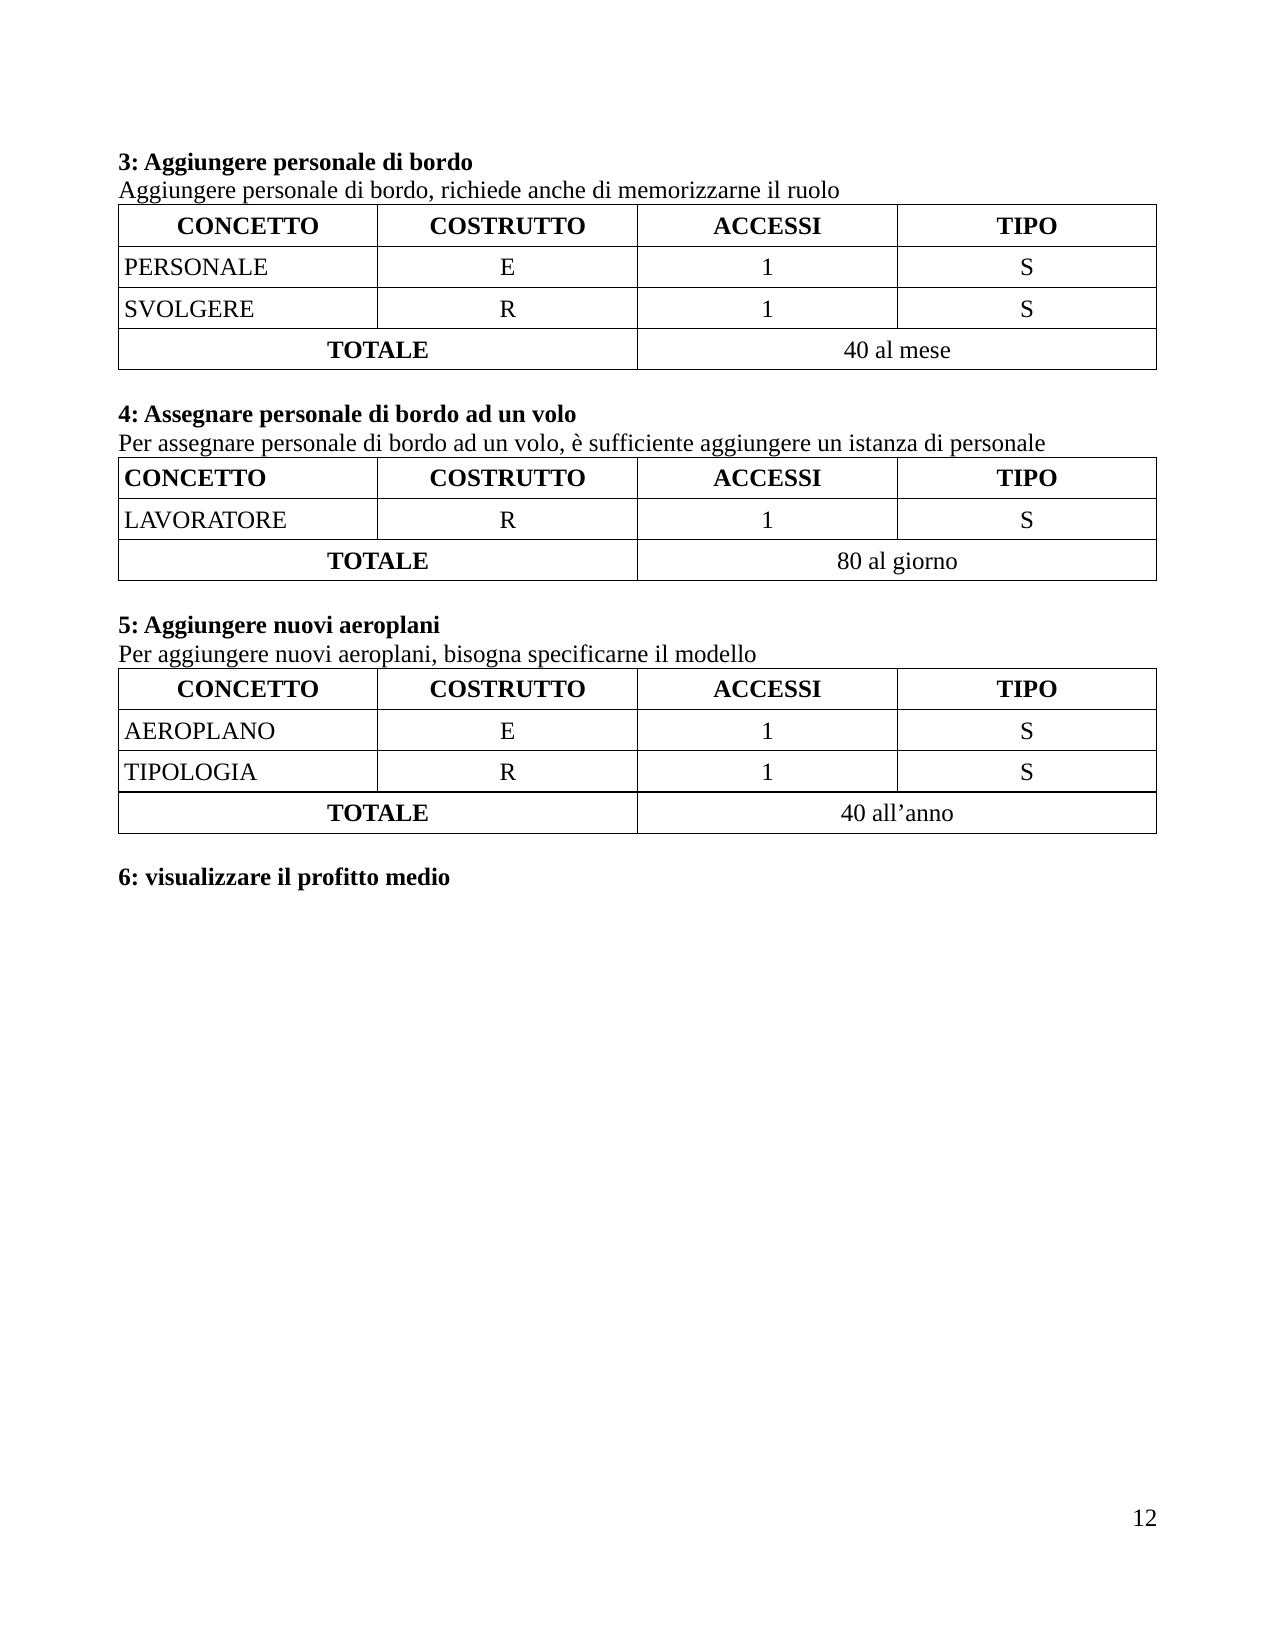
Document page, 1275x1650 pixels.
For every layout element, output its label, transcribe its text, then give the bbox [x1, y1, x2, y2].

table_cell S [898, 751, 1156, 791]
table_cell TOTALE [119, 793, 637, 833]
table_header CONCETTO [119, 205, 377, 246]
table_cell 1 [638, 499, 897, 539]
table_cell SVOLGERE [119, 288, 377, 328]
table_cell 1 [638, 288, 897, 328]
table_cell 40 all’anno [638, 793, 1156, 833]
table_header COSTRUTTO [378, 669, 637, 709]
text Aggiungere personale di bordo, richiede anche di memorizzarne il ruolo [118, 176, 1157, 204]
table_header CONCETTO [119, 669, 377, 709]
table_header ACCESSI [638, 458, 897, 498]
table_cell R [378, 288, 637, 328]
table_cell TOTALE [119, 329, 637, 369]
table_header COSTRUTTO [378, 458, 637, 498]
table_cell PERSONALE [119, 247, 377, 287]
table_cell TOTALE [119, 540, 637, 580]
text Per assegnare personale di bordo ad un volo, è sufficiente aggiungere un istanza di personale [118, 428, 1157, 457]
table_header CONCETTO [119, 458, 377, 498]
text 6: visualizzare il profitto medio [118, 862, 1157, 891]
table_header ACCESSI [638, 669, 897, 709]
table_cell 80 al giorno [638, 540, 1156, 580]
text Per aggiungere nuovi aeroplani, bisogna specificarne il modello [118, 639, 1157, 668]
table_cell 1 [638, 247, 897, 287]
table_cell R [378, 499, 637, 539]
table_cell TIPOLOGIA [119, 751, 377, 791]
table_cell S [898, 247, 1156, 287]
table_cell 1 [638, 710, 897, 750]
table_cell S [898, 499, 1156, 539]
text 3: Aggiungere personale di bordo [118, 147, 1157, 176]
table_header COSTRUTTO [378, 205, 637, 246]
table_cell S [898, 710, 1156, 750]
table_cell E [378, 710, 637, 750]
table_cell 1 [638, 751, 897, 791]
table_header TIPO [898, 669, 1156, 709]
table_cell LAVORATORE [119, 499, 377, 539]
table_cell R [378, 751, 637, 791]
table_cell E [378, 247, 637, 287]
table_cell 40 al mese [638, 329, 1156, 369]
table_header ACCESSI [638, 205, 897, 246]
table_cell S [898, 288, 1156, 328]
table_header TIPO [898, 205, 1156, 246]
table_cell AEROPLANO [119, 710, 377, 750]
text 4: Assegnare personale di bordo ad un volo [118, 399, 1157, 428]
text 5: Aggiungere nuovi aeroplani [118, 610, 1157, 639]
table_header TIPO [898, 458, 1156, 498]
